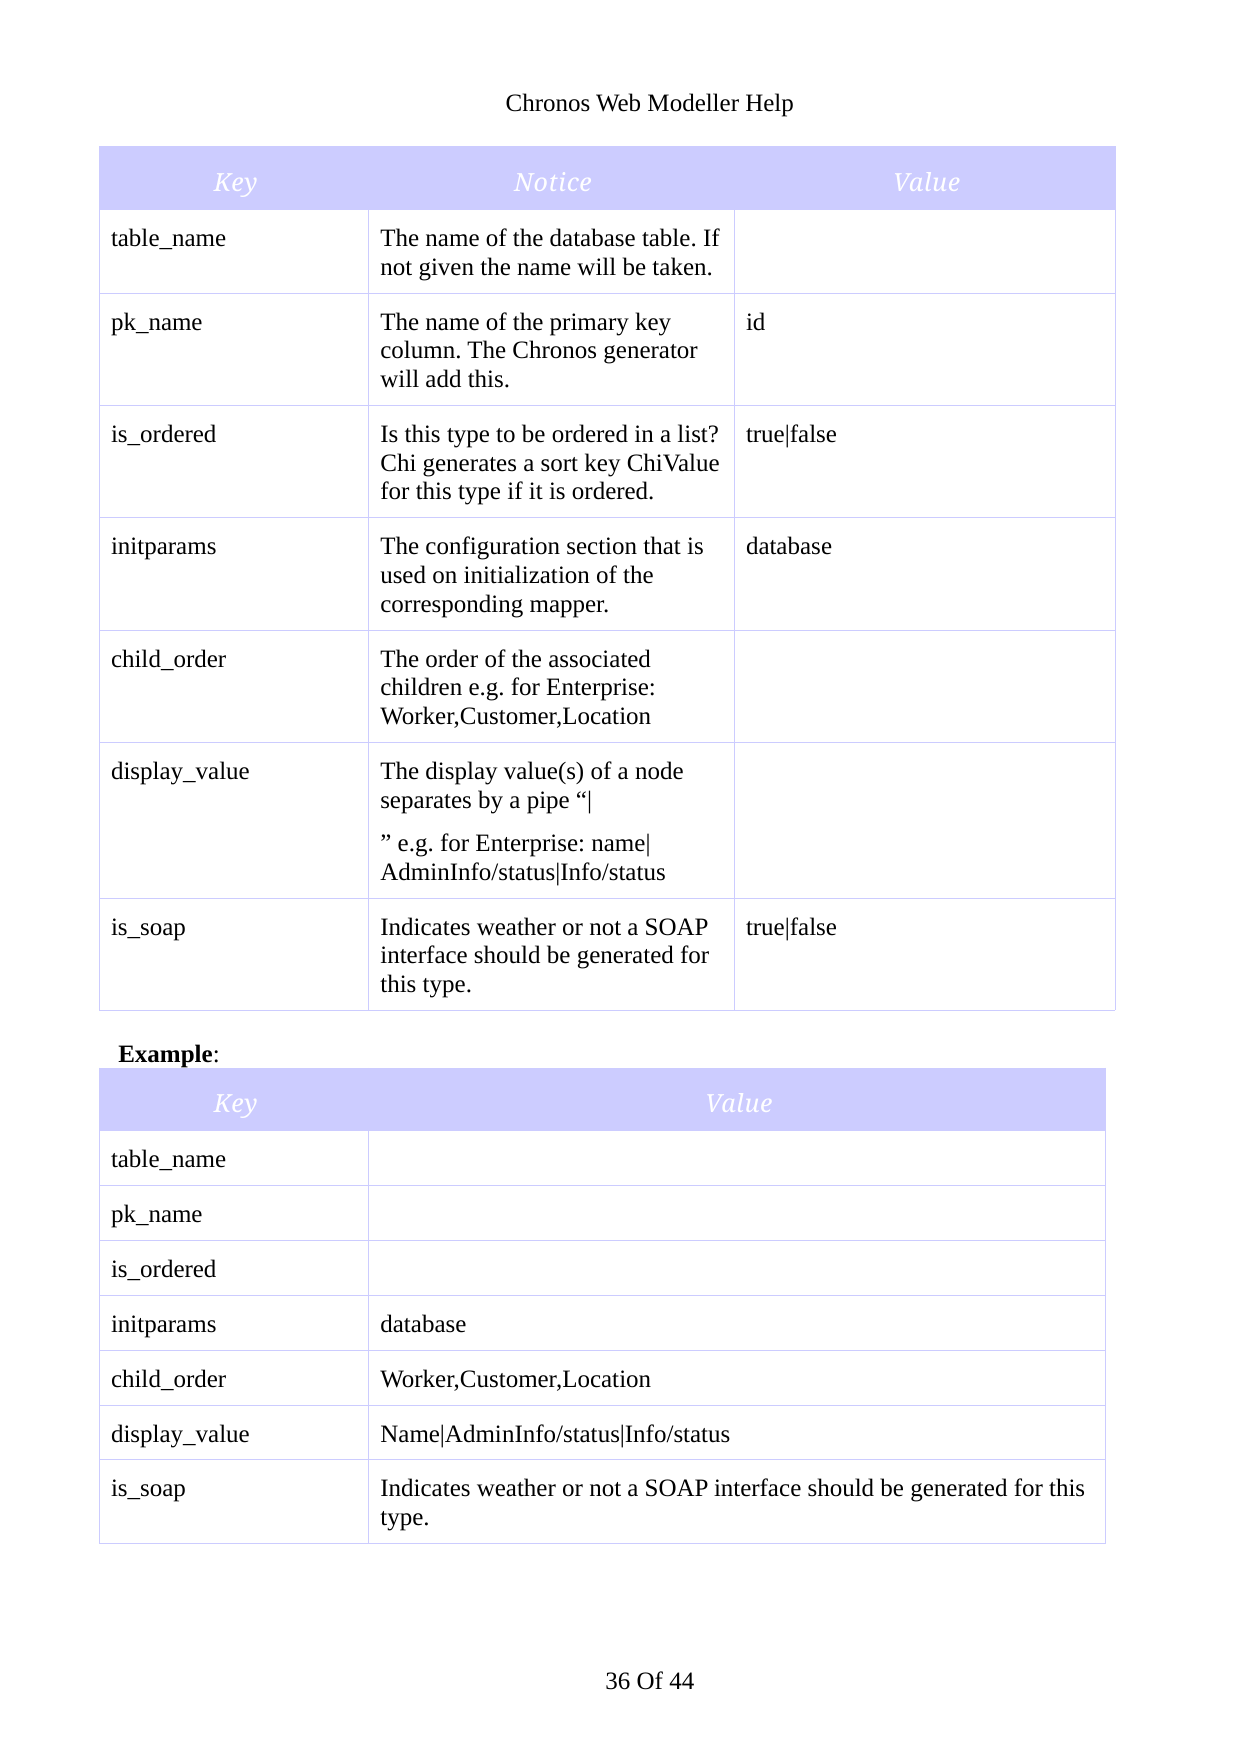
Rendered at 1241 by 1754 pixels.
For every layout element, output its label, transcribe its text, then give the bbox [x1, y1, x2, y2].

table_cell The configuration section that is used on initialization of the corresponding mapper. [369, 518, 734, 629]
table_cell The name of the database table. If not given the name will be taken. [369, 210, 734, 292]
table_cell true|false [735, 406, 1115, 517]
table_cell is_ordered [100, 1241, 368, 1295]
table_cell is_ordered [100, 406, 368, 517]
table_cell [735, 631, 1115, 742]
table_header Key [100, 1069, 368, 1130]
table_cell true|false [735, 899, 1115, 1010]
table_cell id [735, 294, 1115, 405]
table_cell initparams [100, 1296, 368, 1349]
table_cell [369, 1241, 1105, 1295]
table_cell display_value [100, 1406, 368, 1459]
table_cell Is this type to be ordered in a list? Chi generates a sort key ChiValue for this type if it is ordered. [369, 406, 734, 517]
table_cell table_name [100, 210, 368, 292]
table_cell [735, 743, 1115, 898]
table_cell Indicates weather or not a SOAP interface should be generated for this type. [369, 899, 734, 1010]
table_cell pk_name [100, 294, 368, 405]
table_cell database [735, 518, 1115, 629]
table_cell Indicates weather or not a SOAP interface should be generated for this type. [369, 1460, 1105, 1543]
table_cell database [369, 1296, 1105, 1349]
text Example: [118, 1039, 1181, 1068]
table_cell [369, 1131, 1105, 1185]
table_cell initparams [100, 518, 368, 629]
table_header Notice [369, 147, 734, 209]
table_cell The name of the primary key column. The Chronos generator will add this. [369, 294, 734, 405]
table_cell [735, 210, 1115, 292]
table_cell is_soap [100, 899, 368, 1010]
table_cell display_value [100, 743, 368, 898]
table_cell Worker,Customer,Location [369, 1351, 1105, 1404]
table_cell table_name [100, 1131, 368, 1185]
table_cell The display value(s) of a node separates by a pipe “| ” e.g. for Enterprise: name|AdminInfo/status|Info/status [369, 743, 734, 898]
table_header Value [735, 147, 1115, 209]
table_cell pk_name [100, 1186, 368, 1240]
table_cell Name|AdminInfo/status|Info/status [369, 1406, 1105, 1459]
table_cell child_order [100, 631, 368, 742]
table_cell The order of the associated children e.g. for Enterprise: Worker,Customer,Location [369, 631, 734, 742]
table_cell [369, 1186, 1105, 1240]
table_header Key [100, 147, 368, 209]
table_header Value [369, 1069, 1105, 1130]
table_cell child_order [100, 1351, 368, 1404]
table_cell is_soap [100, 1460, 368, 1543]
